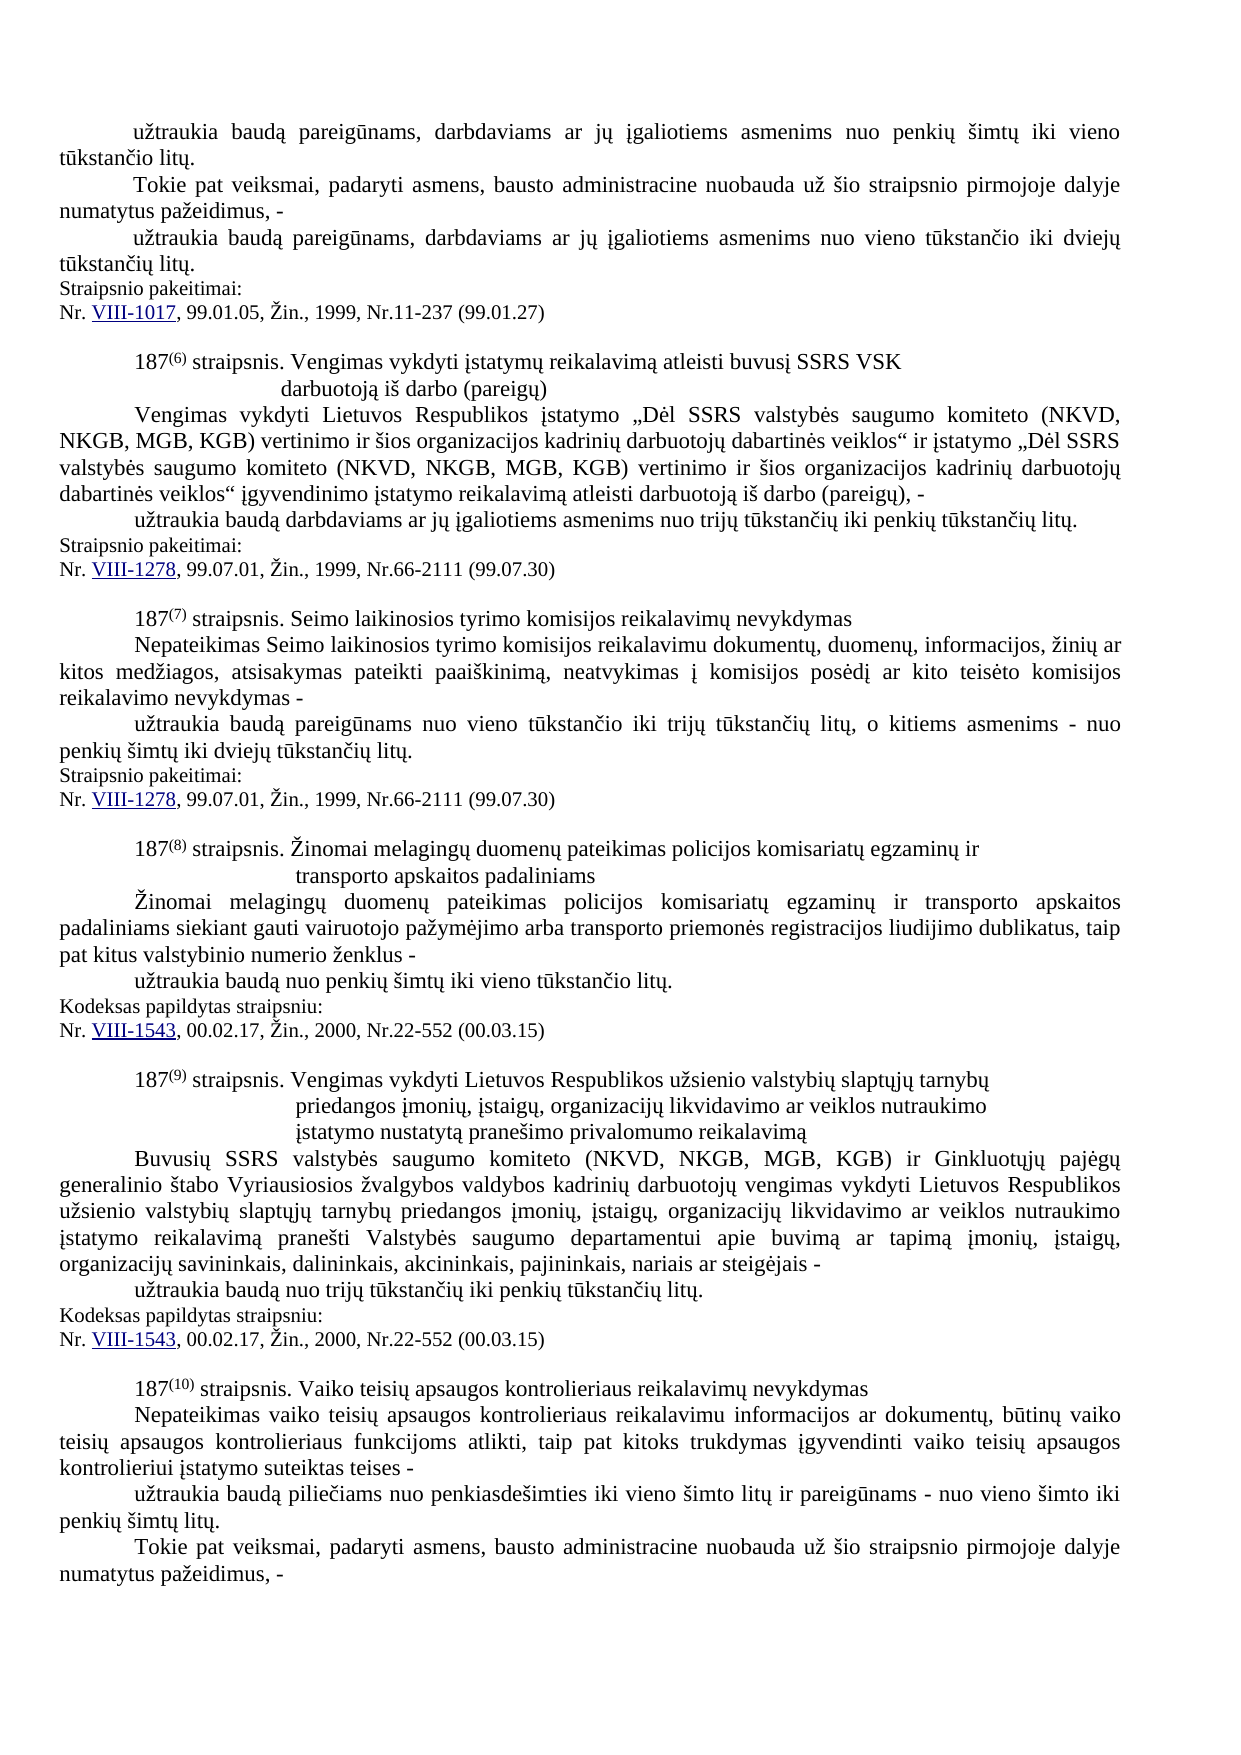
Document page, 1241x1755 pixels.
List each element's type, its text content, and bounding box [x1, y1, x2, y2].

text 187(7) straipsnis. Seimo laikinosios tyrimo komisijos reikalavimų nevykdymas [59, 605, 1122, 631]
text Nepateikimas vaiko teisių apsaugos kontrolieriaus reikalavimu informacijos ar dokumentų, būtinų vaiko teisių apsaugos kontrolieriaus funkcijoms atlikti, taip pat kitoks trukdymas įgyvendinti vaiko teisių apsaugos kontrolieriui įstatymo suteiktas teises - [59, 1401, 1122, 1481]
text 187(6) straipsnis. Vengimas vykdyti įstatymų reikalavimą atleisti buvusį SSRS VSK [134, 348, 1122, 375]
text transporto apskaitos padaliniams [295, 862, 1122, 888]
text užtraukia baudą nuo trijų tūkstančių iki penkių tūkstančių litų. [59, 1277, 1122, 1303]
text Straipsnio pakeitimai: [59, 276, 1122, 300]
text Nr. VIII-1278, 99.07.01, Žin., 1999, Nr.66-2111 (99.07.30) [59, 787, 1122, 811]
text Straipsnio pakeitimai: [59, 763, 1122, 787]
text užtraukia baudą pareigūnams nuo vieno tūkstančio iki trijų tūkstančių litų, o kitiems asmenims - nuo penkių šimtų iki dviejų tūkstančių litų. [59, 711, 1122, 763]
text Straipsnio pakeitimai: [59, 533, 1122, 557]
text Nr. VIII-1543, 00.02.17, Žin., 2000, Nr.22-552 (00.03.15) [59, 1018, 1122, 1042]
text Buvusių SSRS valstybės saugumo komiteto (NKVD, NKGB, MGB, KGB) ir Ginkluotųjų pajėgų generalinio štabo Vyriausiosios žvalgybos valdybos kadrinių darbuotojų vengimas vykdyti Lietuvos Respublikos užsienio valstybių slaptųjų tarnybų priedangos įmonių, įstaigų, organizacijų likvidavimo ar veiklos nutraukimo įstatymo reikalavimą pranešti Valstybės saugumo departamentui apie buvimą ar tapimą įmonių, įstaigų, organizacijų savininkais, dalininkais, akcininkais, pajininkais, nariais ar steigėjais - [59, 1145, 1122, 1277]
text Nr. VIII-1543, 00.02.17, Žin., 2000, Nr.22-552 (00.03.15) [59, 1327, 1122, 1351]
text užtraukia baudą pareigūnams, darbdaviams ar jų įgaliotiems asmenims nuo vieno tūkstančio iki dviejų tūkstančių litų. [59, 223, 1122, 276]
text 187(8) straipsnis. Žinomai melagingų duomenų pateikimas policijos komisariatų egzaminų ir [134, 835, 1122, 862]
text priedangos įmonių, įstaigų, organizacijų likvidavimo ar veiklos nutraukimo [295, 1092, 1122, 1118]
text Tokie pat veiksmai, padaryti asmens, bausto administracine nuobauda už šio straipsnio pirmojoje dalyje numatytus pažeidimus, - [59, 1533, 1122, 1586]
text Nr. VIII-1017, 99.01.05, Žin., 1999, Nr.11-237 (99.01.27) [59, 300, 1122, 324]
text Vengimas vykdyti Lietuvos Respublikos įstatymo „Dėl SSRS valstybės saugumo komiteto (NKVD, NKGB, MGB, KGB) vertinimo ir šios organizacijos kadrinių darbuotojų dabartinės veiklos“ ir įstatymo „Dėl SSRS valstybės saugumo komiteto (NKVD, NKGB, MGB, KGB) vertinimo ir šios organizacijos kadrinių darbuotojų dabartinės veiklos“ įgyvendinimo įstatymo reikalavimą atleisti darbuotoją iš darbo (pareigų), - [59, 401, 1122, 507]
text Žinomai melagingų duomenų pateikimas policijos komisariatų egzaminų ir transporto apskaitos padaliniams siekiant gauti vairuotojo pažymėjimo arba transporto priemonės registracijos liudijimo dublikatus, taip pat kitus valstybinio numerio ženklus - [59, 888, 1122, 967]
text darbuotoją iš darbo (pareigų) [281, 375, 1122, 401]
text Kodeksas papildytas straipsniu: [59, 1303, 1122, 1327]
text Kodeksas papildytas straipsniu: [59, 993, 1122, 1018]
text užtraukia baudą nuo penkių šimtų iki vieno tūkstančio litų. [59, 967, 1122, 993]
text įstatymo nustatytą pranešimo privalomumo reikalavimą [295, 1118, 1122, 1145]
text Tokie pat veiksmai, padaryti asmens, bausto administracine nuobauda už šio straipsnio pirmojoje dalyje numatytus pažeidimus, - [59, 171, 1122, 223]
text Nepateikimas Seimo laikinosios tyrimo komisijos reikalavimu dokumentų, duomenų, informacijos, žinių ar kitos medžiagos, atsisakymas pateikti paaiškinimą, neatvykimas į komisijos posėdį ar kito teisėto komisijos reikalavimo nevykdymas - [59, 631, 1122, 711]
text užtraukia baudą darbdaviams ar jų įgaliotiems asmenims nuo trijų tūkstančių iki penkių tūkstančių litų. [59, 507, 1122, 533]
text užtraukia baudą pareigūnams, darbdaviams ar jų įgaliotiems asmenims nuo penkių šimtų iki vieno tūkstančio litų. [59, 118, 1122, 171]
text Nr. VIII-1278, 99.07.01, Žin., 1999, Nr.66-2111 (99.07.30) [59, 557, 1122, 581]
text 187(10) straipsnis. Vaiko teisių apsaugos kontrolieriaus reikalavimų nevykdymas [134, 1375, 1122, 1401]
text 187(9) straipsnis. Vengimas vykdyti Lietuvos Respublikos užsienio valstybių slaptųjų tarnybų [134, 1066, 1122, 1092]
text užtraukia baudą piliečiams nuo penkiasdešimties iki vieno šimto litų ir pareigūnams - nuo vieno šimto iki penkių šimtų litų. [59, 1481, 1122, 1533]
